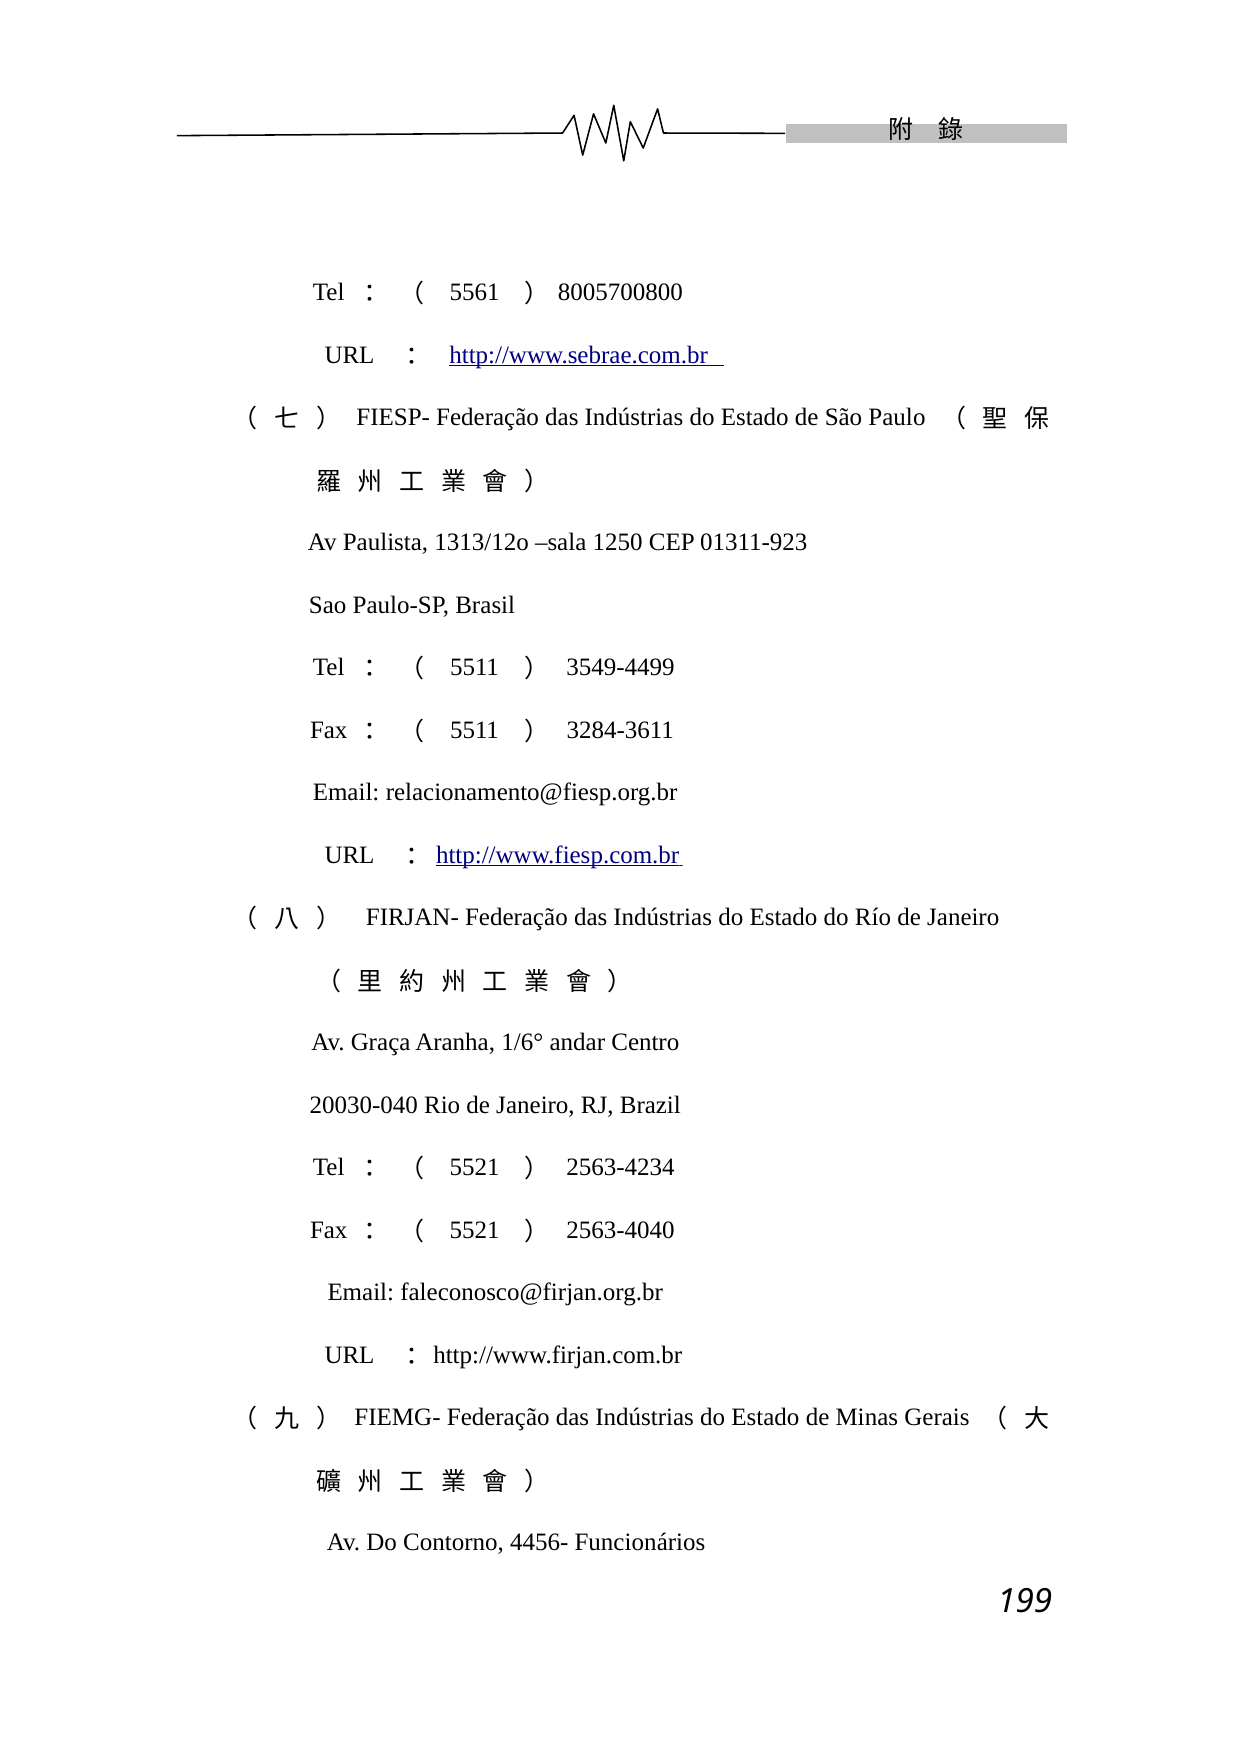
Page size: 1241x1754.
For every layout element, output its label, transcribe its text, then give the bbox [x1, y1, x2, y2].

text URL：http://www.firjan.com.br [284, 1313, 1058, 1375]
text Fax：（5511）3284-3611 [284, 688, 1058, 750]
text URL：http://www.fiesp.com.br [284, 813, 1058, 875]
text Email: faleconosco@firjan.org.br [284, 1250, 1058, 1313]
text Email: relacionamento@fiesp.org.br [284, 750, 1058, 813]
text Tel：（5561）8005700800 [284, 250, 1058, 313]
text Tel：（5511）3549-4499 [284, 625, 1058, 688]
text Fax：（5521）2563-4040 [284, 1188, 1058, 1250]
text （九）FIEMG- Federação das Indústrias do Estado de Minas Gerais（大礦州工業會） [208, 1375, 1058, 1500]
text Av. Graça Aranha, 1/6° andar Centro [284, 1000, 1058, 1063]
text （七）FIESP- Federação das Indústrias do Estado de São Paulo（聖保羅州工業會） [208, 375, 1058, 500]
text Av Paulista, 1313/12o –sala 1250 CEP 01311-923 [284, 500, 1058, 563]
text Sao Paulo-SP, Brasil [284, 563, 1058, 625]
text URL：http://www.sebrae.com.br [284, 313, 1058, 375]
text （八）FIRJAN- Federação das Indústrias do Estado do Río de Janeiro（里約州工業會） [208, 875, 1058, 1000]
text 20030-040 Rio de Janeiro, RJ, Brazil [284, 1063, 1058, 1125]
text Tel：（5521）2563-4234 [284, 1125, 1058, 1188]
text Av. Do Contorno, 4456- Funcionários [284, 1500, 1058, 1563]
